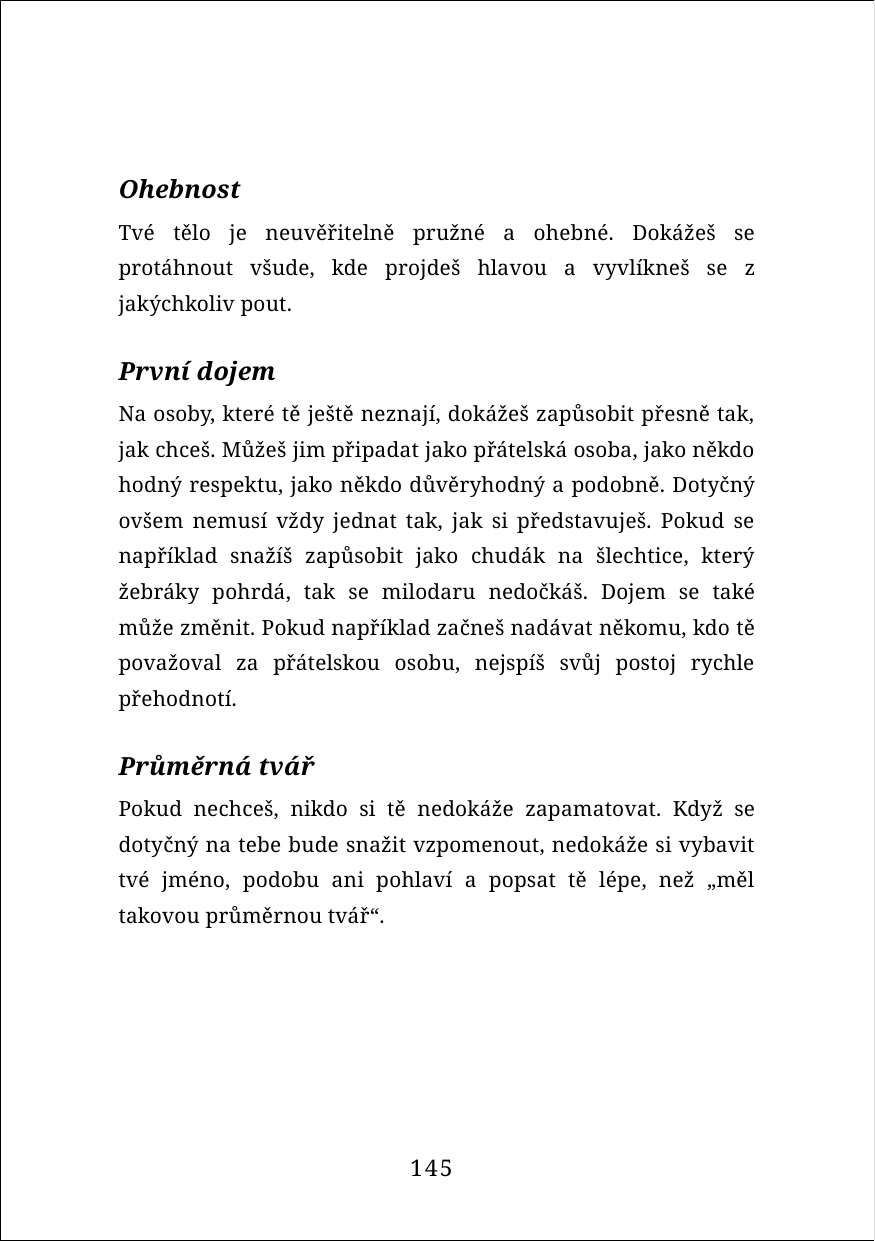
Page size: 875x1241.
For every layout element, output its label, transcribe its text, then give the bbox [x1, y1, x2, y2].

text Na osoby, které tě ještě neznají, dokážeš zapůsobit přesně tak, jak chceš. Můžeš jim připadat jako přátelská osoba, jako někdo hodný respektu, jako někdo důvěryhodný a podobně. Dotyčný ovšem nemusí vždy jednat tak, jak si představuješ. Pokud se například snažíš zapůsobit jako chudák na šlechtice, který žebráky pohrdá, tak se milodaru nedočkáš. Dojem se také může změnit. Pokud například začneš nadávat někomu, kdo tě považoval za přátelskou osobu, nejspíš svůj postoj rychle přehodnotí. [118, 399, 756, 712]
subtitle První dojem [118, 354, 756, 388]
subtitle Ohebnost [118, 172, 756, 206]
text Tvé tělo je neuvěřitelně pružné a ohebné. Dokážeš se protáhnout všude, kde projdeš hlavou a vyvlíkneš se z jakýchkoliv pout. [118, 218, 756, 317]
subtitle Průměrná tvář [118, 749, 756, 783]
text Pokud nechceš, nikdo si tě nedokáže zapamatovat. Když se dotyčný na tebe bude snažit vzpomenout, nedokáže si vybavit tvé jméno, podobu ani pohlaví a popsat tě lépe, než „měl takovou průměrnou tvář“. [118, 794, 756, 929]
